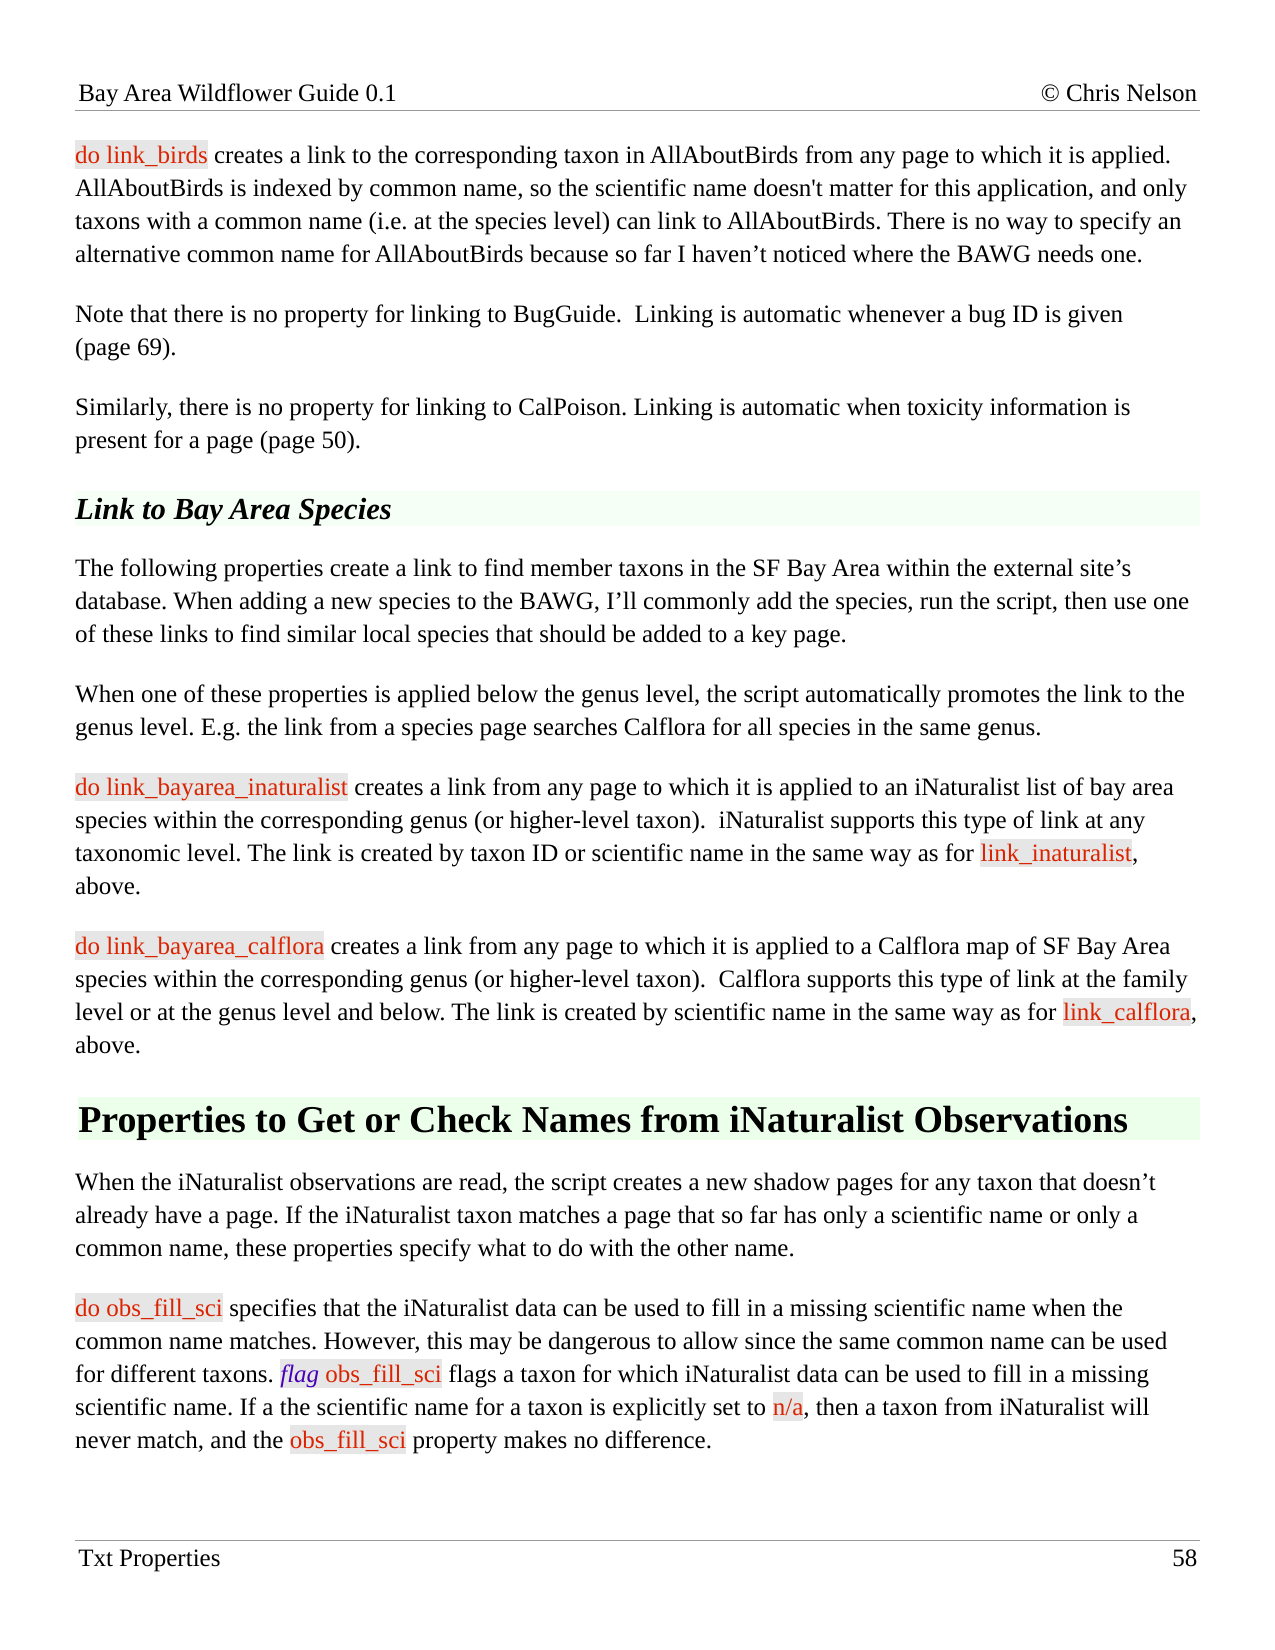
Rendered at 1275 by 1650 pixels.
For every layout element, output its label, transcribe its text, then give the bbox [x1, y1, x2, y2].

text When one of these properties is applied below the genus level, the script automatically promotes the link to the genus level. E.g. the link from a species page searches Calflora for all species in the same genus. [75, 679, 1200, 741]
text do link_bayarea_calflora creates a link from any page to which it is applied to a Calflora map of SF Bay Area species within the corresponding genus (or higher-level taxon). Calflora supports this type of link at the family level or at the genus level and below. The link is created by scientific name in the same way as for link_calflora, above. [75, 931, 1200, 1059]
text do link_bayarea_inaturalist creates a link from any page to which it is applied to an iNaturalist list of bay area species within the corresponding genus (or higher-level taxon). iNaturalist supports this type of link at any taxonomic level. The link is created by taxon ID or scientific name in the same way as for link_inaturalist, above. [75, 772, 1200, 900]
text Similarly, there is no property for linking to CalPoison. Linking is automatic when toxicity information is present for a page (page 50). [75, 392, 1200, 454]
text do obs_fill_sci specifies that the iNaturalist data can be used to fill in a missing scientific name when the common name matches. However, this may be dangerous to allow since the same common name can be used for different taxons. flag obs_fill_sci flags a taxon for which iNaturalist data can be used to fill in a missing scientific name. If a the scientific name for a taxon is explicitly set to n/a, then a taxon from iNaturalist will never match, and the obs_fill_sci property makes no difference. [75, 1293, 1200, 1454]
text When the iNaturalist observations are read, the script creates a new shadow pages for any taxon that doesn’t already have a page. If the iNaturalist taxon matches a page that so far has only a scientific name or only a common name, these properties specify what to do with the other name. [75, 1167, 1200, 1262]
text The following properties create a link to find member taxons in the SF Bay Area within the external site’s database. When adding a new species to the BAWG, I’ll commonly add the species, run the script, then use one of these links to find similar local species that should be added to a key page. [75, 553, 1200, 648]
text do link_birds creates a link to the corresponding taxon in AllAboutBirds from any page to which it is applied. AllAboutBirds is indexed by common name, so the scientific name doesn't matter for this application, and only taxons with a common name (i.e. at the species level) can link to AllAboutBirds. There is no way to specify an alternative common name for AllAboutBirds because so far I haven’t noticed where the BAWG needs one. [75, 140, 1200, 268]
text Note that there is no property for linking to BugGuide. Linking is automatic whenever a bug ID is given (page 69). [75, 299, 1200, 361]
subtitle Link to Bay Area Species [75, 491, 1200, 526]
subtitle Properties to Get or Check Names from iNaturalist Observations [78, 1097, 1200, 1140]
